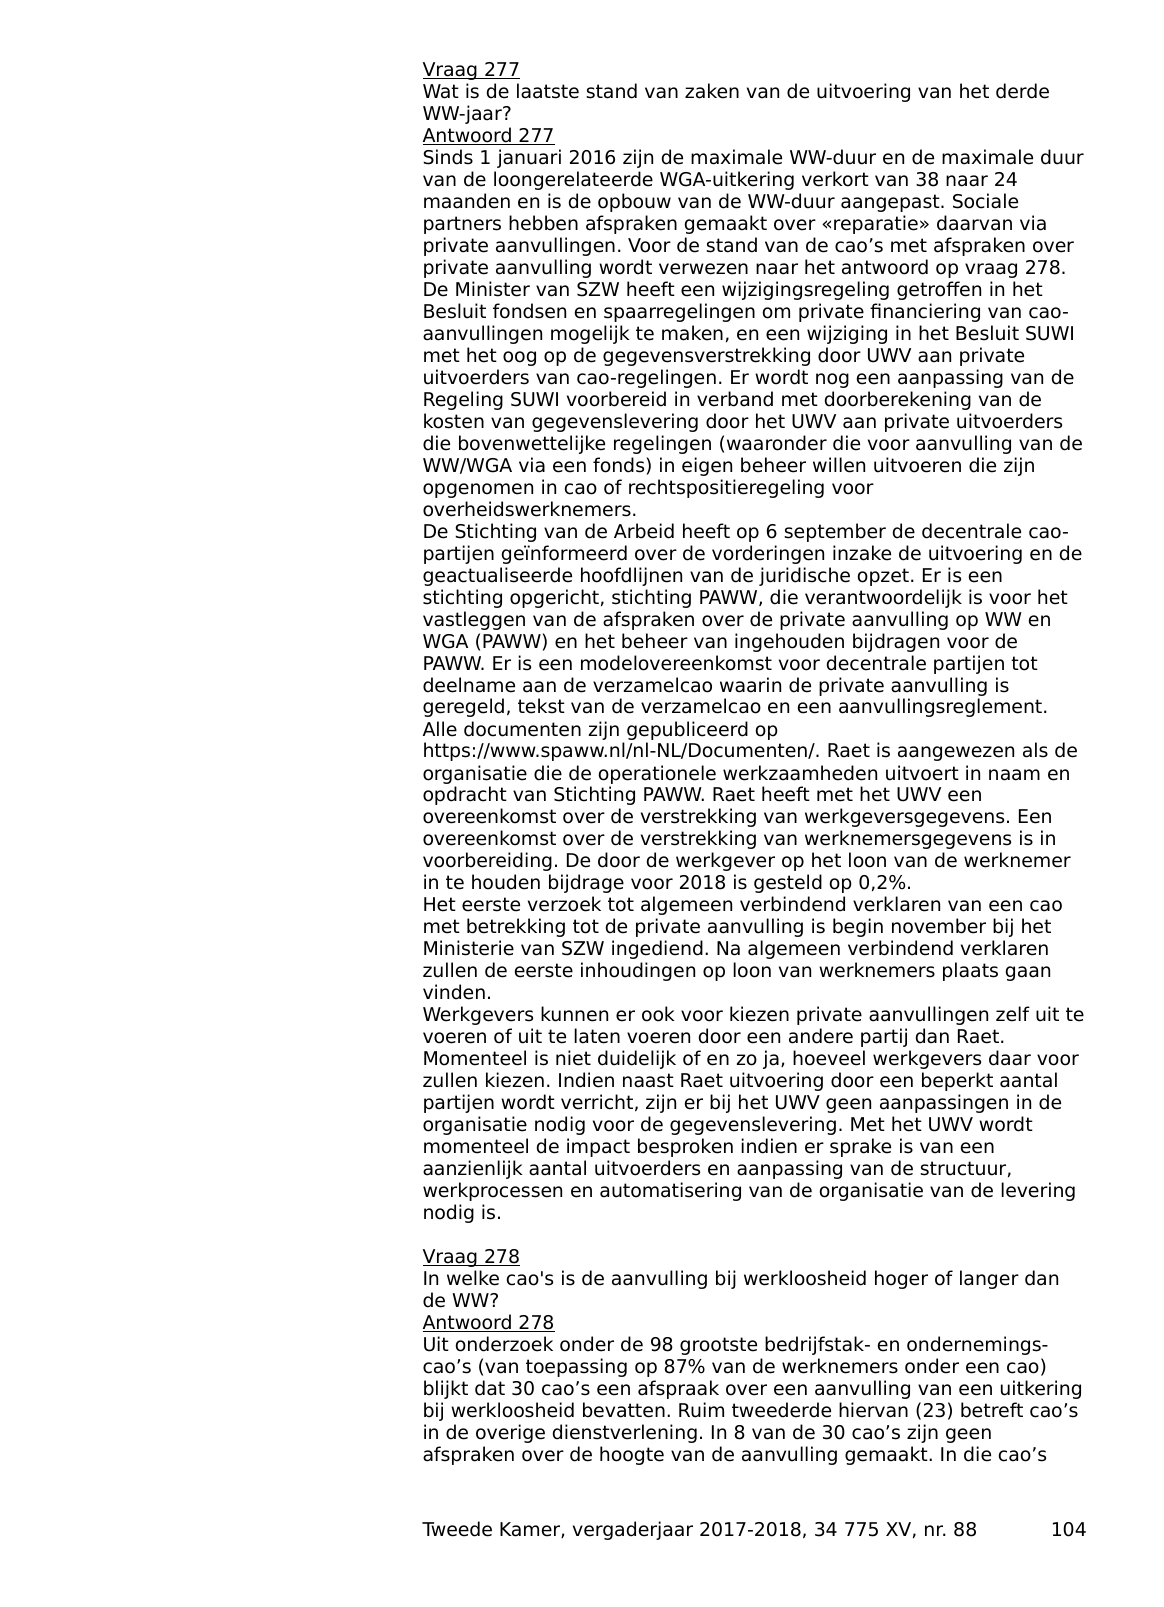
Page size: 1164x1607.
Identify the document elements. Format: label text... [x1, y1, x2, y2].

text Uit onderzoek onder de 98 grootste bedrijfstak- en ondernemings-cao’s (van toepassing op 87% van de werknemers onder een cao) blijkt dat 30 cao’s een afspraak over een aanvulling van een uitkering bij werkloosheid bevatten. Ruim tweederde hiervan (23) betreft cao’s in de overige dienstverlening. In 8 van de 30 cao’s zijn geen afspraken over de hoogte van de aanvulling gemaakt. In die cao’s [422, 1334, 1087, 1466]
text Sinds 1 januari 2016 zijn de maximale WW-duur en de maximale duur van de loongerelateerde WGA-uitkering verkort van 38 naar 24 maanden en is de opbouw van de WW-duur aangepast. Sociale partners hebben afspraken gemaakt over «reparatie» daarvan via private aanvullingen. Voor de stand van de cao’s met afspraken over private aanvulling wordt verwezen naar het antwoord op vraag 278. [422, 147, 1087, 279]
text De Minister van SZW heeft een wijzigingsregeling getroffen in het Besluit fondsen en spaarregelingen om private financiering van cao-aanvullingen mogelijk te maken, en een wijziging in het Besluit SUWI met het oog op de gegevensverstrekking door UWV aan private uitvoerders van cao-regelingen. Er wordt nog een aanpassing van de Regeling SUWI voorbereid in verband met doorberekening van de kosten van gegevenslevering door het UWV aan private uitvoerders die bovenwettelijke regelingen (waaronder die voor aanvulling van de WW/WGA via een fonds) in eigen beheer willen uitvoeren die zijn opgenomen in cao of rechtspositieregeling voor overheidswerknemers. [422, 279, 1087, 521]
text Het eerste verzoek tot algemeen verbindend verklaren van een cao met betrekking tot de private aanvulling is begin november bij het Ministerie van SZW ingediend. Na algemeen verbindend verklaren zullen de eerste inhoudingen op loon van werknemers plaats gaan vinden. [422, 894, 1087, 1004]
text Antwoord 278 [422, 1312, 1087, 1334]
text Vraag 277 [422, 59, 1087, 81]
text Vraag 278 [422, 1246, 1087, 1268]
text Wat is de laatste stand van zaken van de uitvoering van het derde WW-jaar? [422, 81, 1087, 125]
text Antwoord 277 [422, 125, 1087, 147]
text De Stichting van de Arbeid heeft op 6 september de decentrale cao-partijen geïnformeerd over de vorderingen inzake de uitvoering en de geactualiseerde hoofdlijnen van de juridische opzet. Er is een stichting opgericht, stichting PAWW, die verantwoordelijk is voor het vastleggen van de afspraken over de private aanvulling op WW en WGA (PAWW) en het beheer van ingehouden bijdragen voor de PAWW. Er is een modelovereenkomst voor decentrale partijen tot deelname aan de verzamelcao waarin de private aanvulling is geregeld, tekst van de verzamelcao en een aanvullingsreglement. Alle documenten zijn gepubliceerd op https://www.spaww.nl/nl-NL/Documenten/. Raet is aangewezen als de organisatie die de operationele werkzaamheden uitvoert in naam en opdracht van Stichting PAWW. Raet heeft met het UWV een overeenkomst over de verstrekking van werkgeversgegevens. Een overeenkomst over de verstrekking van werknemersgegevens is in voorbereiding. De door de werkgever op het loon van de werknemer in te houden bijdrage voor 2018 is gesteld op 0,2%. [422, 521, 1087, 894]
text Werkgevers kunnen er ook voor kiezen private aanvullingen zelf uit te voeren of uit te laten voeren door een andere partij dan Raet. Momenteel is niet duidelijk of en zo ja, hoeveel werkgevers daar voor zullen kiezen. Indien naast Raet uitvoering door een beperkt aantal partijen wordt verricht, zijn er bij het UWV geen aanpassingen in de organisatie nodig voor de gegevenslevering. Met het UWV wordt momenteel de impact besproken indien er sprake is van een aanzienlijk aantal uitvoerders en aanpassing van de structuur, werkprocessen en automatisering van de organisatie van de levering nodig is. [422, 1004, 1087, 1224]
text In welke cao's is de aanvulling bij werkloosheid hoger of langer dan de WW? [422, 1268, 1087, 1312]
